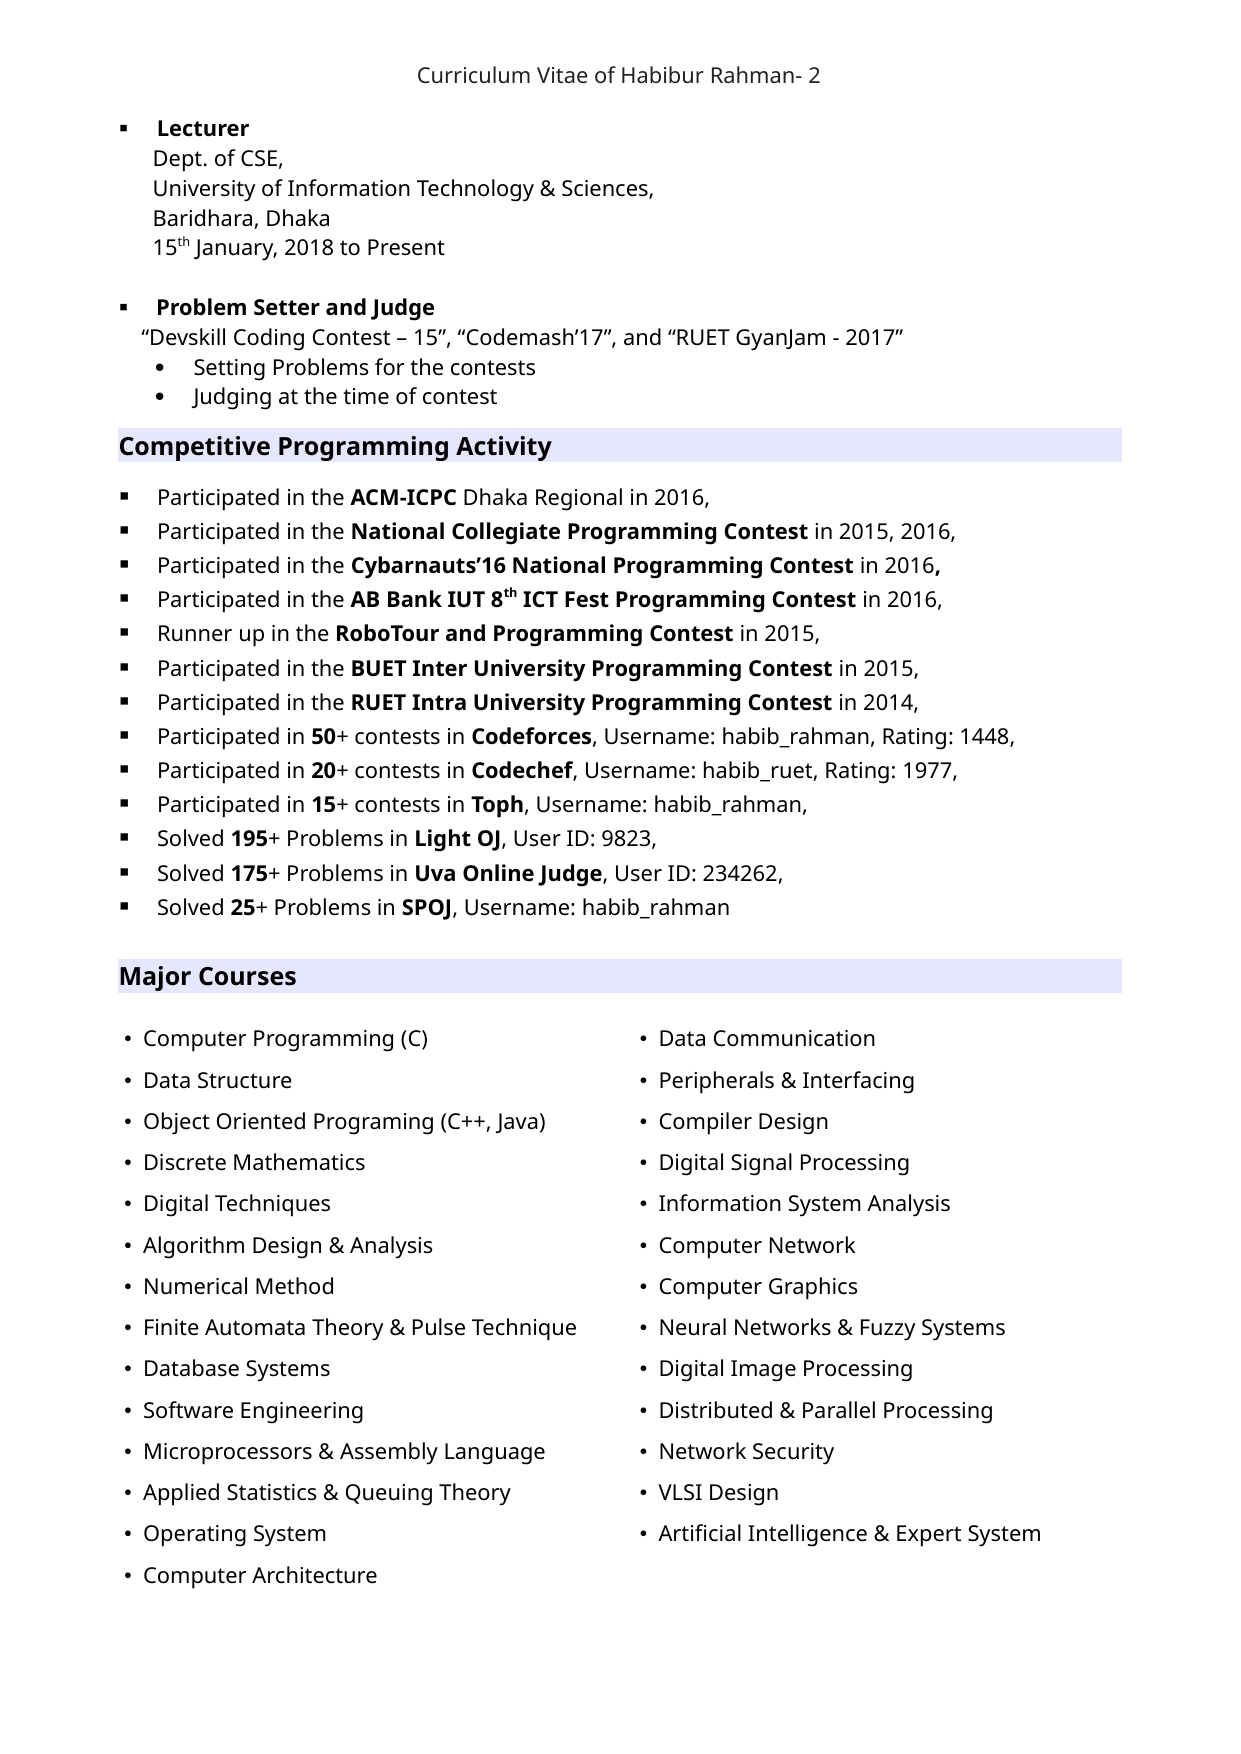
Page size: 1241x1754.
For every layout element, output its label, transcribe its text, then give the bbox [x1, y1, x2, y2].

list Solved 175+ Problems in Uva Online Judge, User ID: 234262, [118, 858, 1122, 887]
list Dept. of CSE, [118, 143, 1122, 173]
table_cell Computer Network [634, 1224, 1122, 1265]
table_cell Software Engineering [118, 1389, 634, 1430]
table_cell Network Security [634, 1430, 1122, 1471]
list Solved 25+ Problems in SPOJ, Username: habib_rahman [118, 892, 1122, 922]
list Judging at the time of contest [156, 381, 1122, 411]
text Competitive Programming Activity [118, 428, 1122, 462]
list Participated in 20+ contests in Codechef, Username: habib_ruet, Rating: 1977, [118, 755, 1122, 785]
list 15th January, 2018 to Present [118, 232, 1122, 262]
text Major Courses [118, 959, 1122, 993]
table_cell Object Oriented Programing (C++, Java) [118, 1100, 634, 1141]
table_cell Digital Image Processing [634, 1348, 1122, 1389]
list Participated in the RUET Intra University Programming Contest in 2014, [118, 687, 1122, 717]
table_cell Digital Techniques [118, 1183, 634, 1224]
table_cell Digital Signal Processing [634, 1141, 1122, 1183]
list Lecturer [118, 113, 1122, 143]
table_cell Data Structure [118, 1059, 634, 1100]
table_cell [634, 1554, 1122, 1595]
text “Devskill Coding Contest – 15”, “Codemash’17”, and “RUET GyanJam - 2017” [118, 322, 1122, 351]
list Participated in the AB Bank IUT 8th ICT Fest Programming Contest in 2016, [118, 584, 1122, 614]
table_header Computer Programming (C) [118, 1018, 634, 1059]
table_cell VLSI Design [634, 1471, 1122, 1513]
table_cell Algorithm Design & Analysis [118, 1224, 634, 1265]
table_cell Operating System [118, 1513, 634, 1554]
table_cell Distributed & Parallel Processing [634, 1389, 1122, 1430]
list Participated in the National Collegiate Programming Contest in 2015, 2016, [118, 516, 1122, 546]
table_cell Finite Automata Theory & Pulse Technique [118, 1306, 634, 1348]
table_cell Discrete Mathematics [118, 1141, 634, 1183]
table_cell Computer Architecture [118, 1554, 634, 1595]
list Solved 195+ Problems in Light OJ, User ID: 9823, [118, 823, 1122, 853]
list Participated in the BUET Inter University Programming Contest in 2015, [118, 653, 1122, 682]
list Runner up in the RoboTour and Programming Contest in 2015, [118, 618, 1122, 648]
table_cell Artificial Intelligence & Expert System [634, 1513, 1122, 1554]
table_cell Peripherals & Interfacing [634, 1059, 1122, 1100]
table_cell Information System Analysis [634, 1183, 1122, 1224]
table_header Data Communication [634, 1018, 1122, 1059]
list Participated in 15+ contests in Toph, Username: habib_rahman, [118, 789, 1122, 819]
list Participated in the Cybarnauts’16 National Programming Contest in 2016, [118, 550, 1122, 580]
table_cell Compiler Design [634, 1100, 1122, 1141]
list University of Information Technology & Sciences, [118, 173, 1122, 202]
table_cell Numerical Method [118, 1265, 634, 1306]
table_cell Microprocessors & Assembly Language [118, 1430, 634, 1471]
table_cell Neural Networks & Fuzzy Systems [634, 1306, 1122, 1348]
table_cell Database Systems [118, 1348, 634, 1389]
list Setting Problems for the contests [156, 351, 1122, 381]
list Participated in the ACM-ICPC Dhaka Regional in 2016, [118, 482, 1122, 512]
list Baridhara, Dhaka [118, 202, 1122, 232]
list Participated in 50+ contests in Codeforces, Username: habib_rahman, Rating: 1448, [118, 721, 1122, 751]
table_cell Applied Statistics & Queuing Theory [118, 1471, 634, 1513]
table_cell Computer Graphics [634, 1265, 1122, 1306]
list Problem Setter and Judge [118, 292, 1122, 322]
